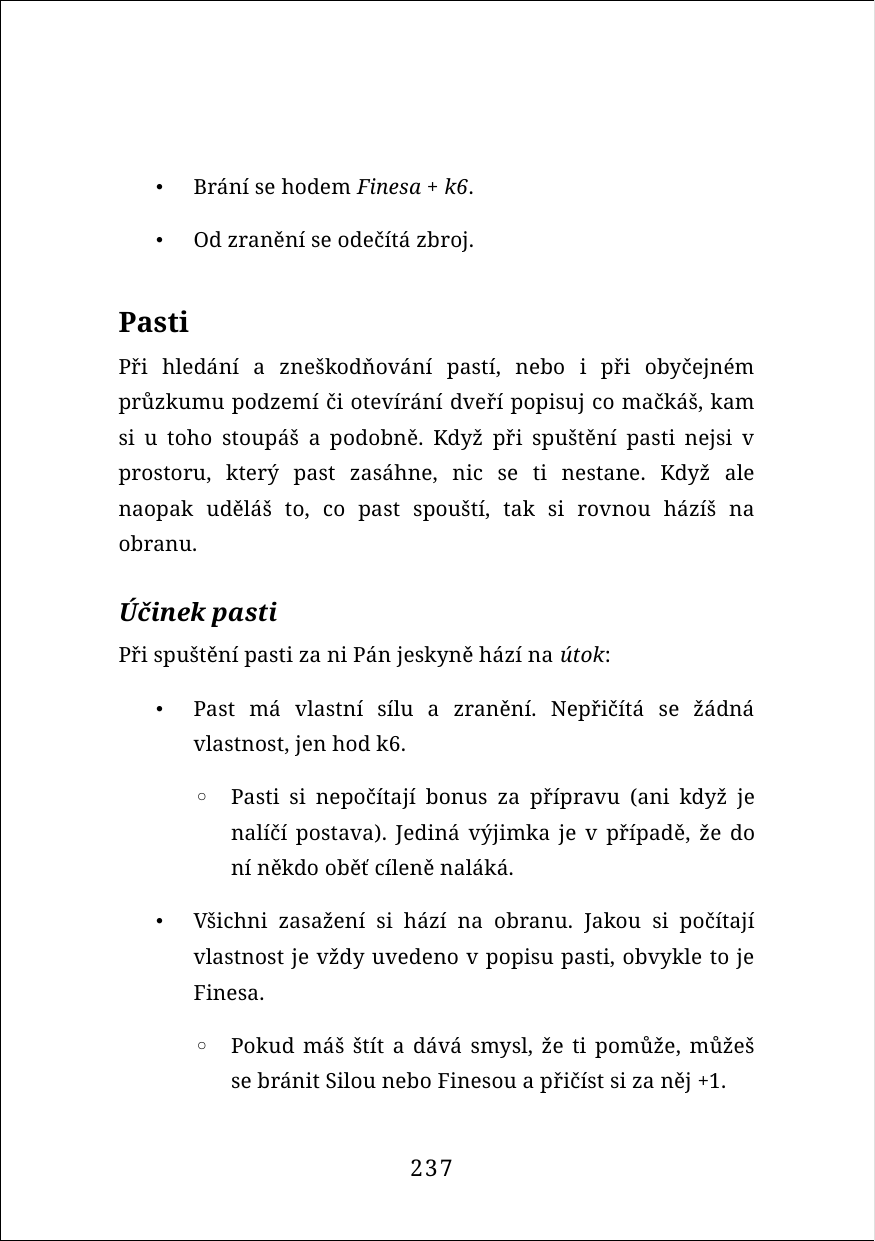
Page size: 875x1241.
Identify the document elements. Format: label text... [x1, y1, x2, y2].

list Od zranění se odečítá zbroj. [156, 225, 756, 253]
list Past má vlastní sílu a zranění. Nepřičítá se žádná vlastnost, jen hod k6. [156, 694, 756, 758]
list Brání se hodem Finesa + k6. [156, 172, 756, 200]
list Všichni zasažení si hází na obranu. Jakou si počítají vlastnost je vždy uvedeno v popisu pasti, obvykle to je Finesa. [156, 907, 756, 1006]
list Pokud máš štít a dává smysl, že ti pomůže, můžeš se bránit Silou nebo Finesou a přičíst si za něj +1. [193, 1031, 756, 1095]
text Při spuštění pasti za ni Pán jeskyně hází na útok: [118, 640, 756, 669]
subtitle Pasti [118, 302, 756, 340]
text Při hledání a zneškodňování pastí, nebo i při obyčejném průzkumu podzemí či otevírání dveří popisuj co mačkáš, kam si u toho stoupáš a podobně. Když při spuštění pasti nejsi v prostoru, který past zasáhne, nic se ti nestane. Když ale naopak uděláš to, co past spouští, tak si rovnou házíš na obranu. [118, 352, 756, 558]
list Pasti si nepočítají bonus za přípravu (ani když je nalíčí postava). Jediná výjimka je v případě, že do ní někdo oběť cíleně naláká. [193, 782, 756, 882]
subtitle Účinek pasti [118, 594, 756, 629]
